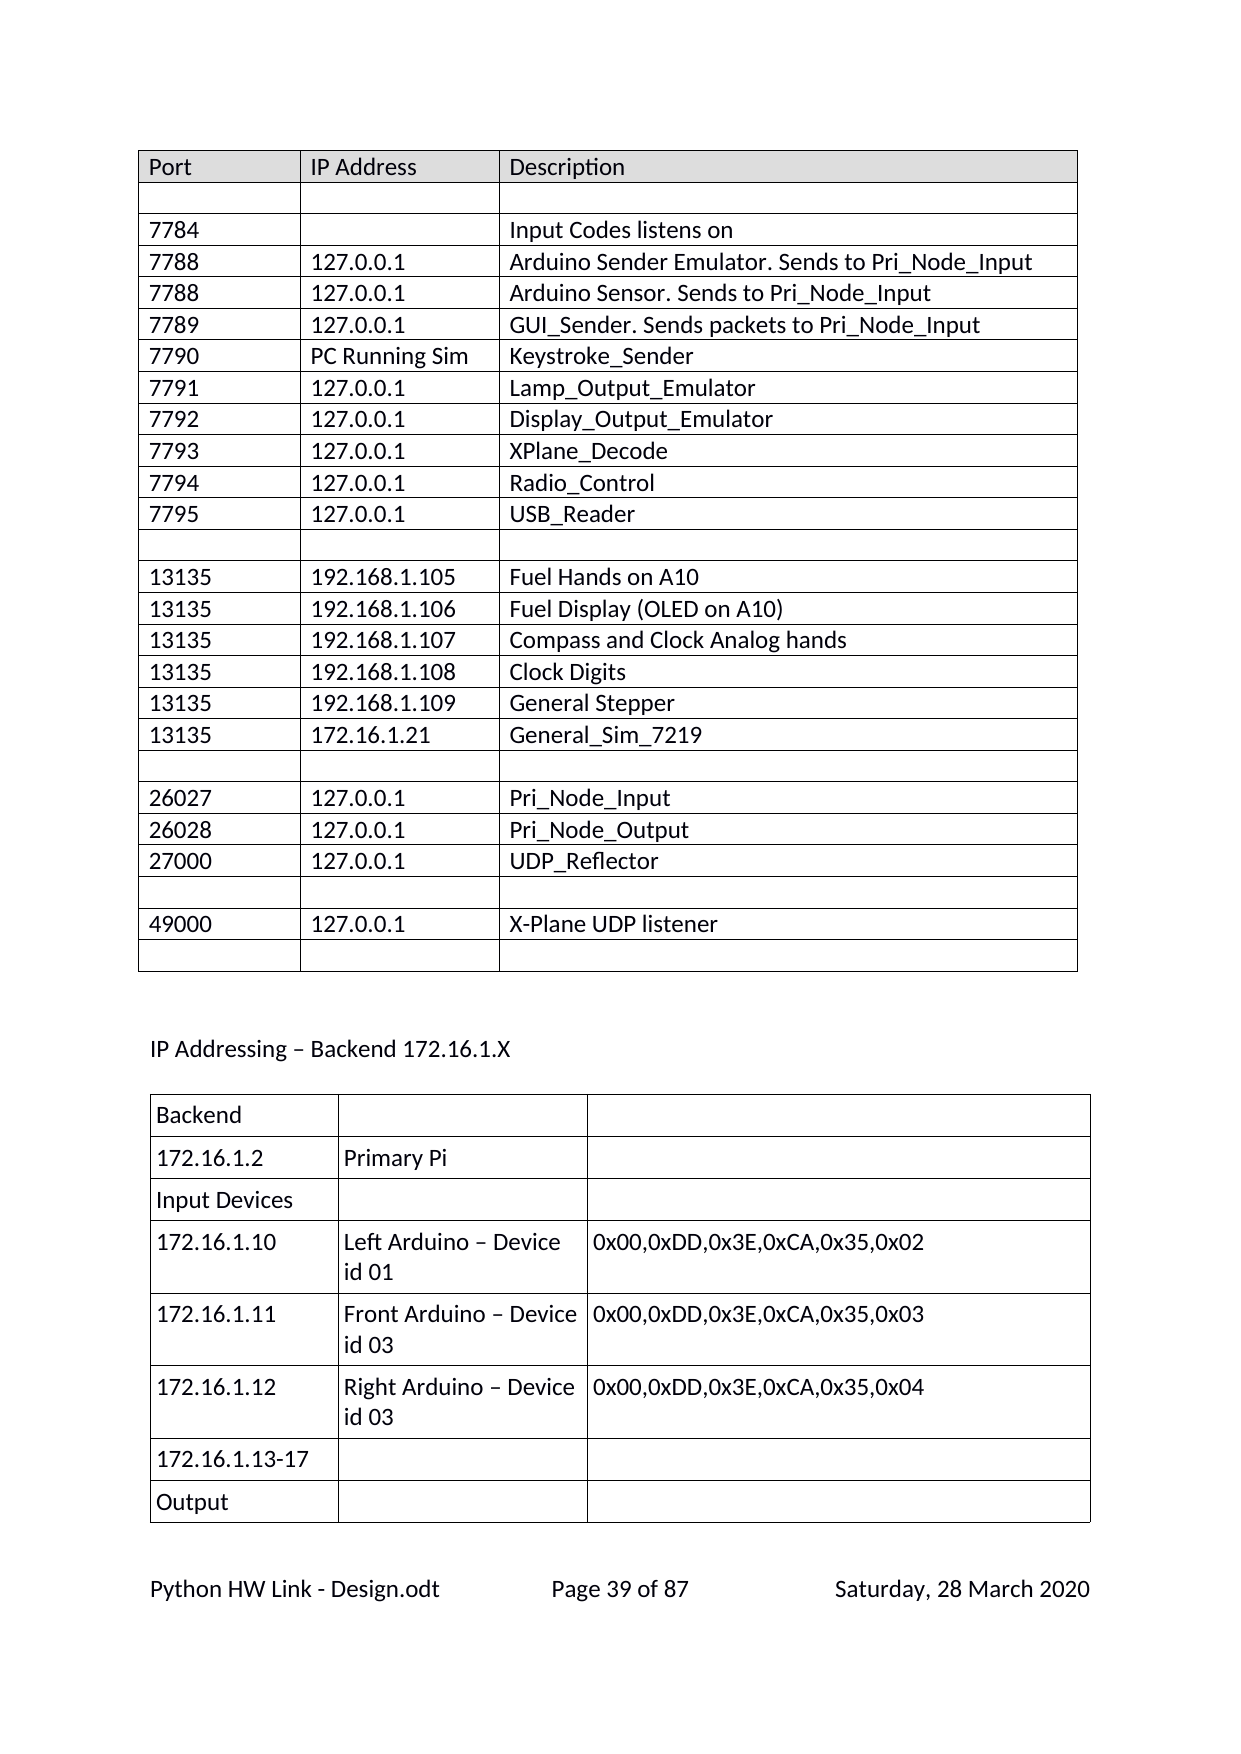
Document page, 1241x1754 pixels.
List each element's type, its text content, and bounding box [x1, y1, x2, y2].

table_cell General Stepper [500, 688, 1077, 718]
table_cell 192.168.1.105 [301, 561, 499, 592]
table_cell Pri_Node_Input [500, 782, 1077, 813]
table_cell 7788 [139, 277, 300, 308]
table_header [339, 1095, 587, 1136]
table_cell Lamp_Output_Emulator [500, 372, 1077, 402]
table_cell 127.0.0.1 [301, 404, 499, 434]
table_cell UDP_Reflector [500, 845, 1077, 876]
table_header Port [139, 151, 300, 182]
table_cell [588, 1179, 1090, 1220]
table_cell 127.0.0.1 [301, 498, 499, 529]
table_cell 192.168.1.109 [301, 688, 499, 718]
table_cell Arduino Sender Emulator. Sends to Pri_Node_Input [500, 246, 1077, 276]
table_cell Clock Digits [500, 656, 1077, 687]
table_cell 13135 [139, 688, 300, 718]
table_cell [339, 1481, 587, 1522]
table_cell [301, 183, 499, 213]
table_cell [500, 183, 1077, 213]
table_cell 7789 [139, 309, 300, 339]
table_cell 27000 [139, 845, 300, 876]
table_cell Input Codes listens on [500, 214, 1077, 245]
table_cell General_Sim_7219 [500, 719, 1077, 750]
table_cell [301, 530, 499, 560]
table_cell Primary Pi [339, 1137, 587, 1178]
table_cell 192.168.1.108 [301, 656, 499, 687]
table_cell 7791 [139, 372, 300, 402]
table_cell 49000 [139, 909, 300, 939]
table_cell 0x00,0xDD,0x3E,0xCA,0x35,0x03 [588, 1294, 1090, 1365]
table_cell 127.0.0.1 [301, 782, 499, 813]
table_cell [301, 940, 499, 971]
table_cell 7793 [139, 435, 300, 466]
table_header Description [500, 151, 1077, 182]
table_cell Display_Output_Emulator [500, 404, 1077, 434]
table_cell 127.0.0.1 [301, 372, 499, 402]
table_cell XPlane_Decode [500, 435, 1077, 466]
table_cell Arduino Sensor. Sends to Pri_Node_Input [500, 277, 1077, 308]
table_cell Front Arduino – Device id 03 [339, 1294, 587, 1365]
table_cell [139, 940, 300, 971]
table_cell Right Arduino – Device id 03 [339, 1366, 587, 1438]
table_cell [500, 877, 1077, 907]
table_cell [139, 877, 300, 907]
table_cell 7784 [139, 214, 300, 245]
table_cell 7795 [139, 498, 300, 529]
table_cell 127.0.0.1 [301, 277, 499, 308]
table_cell [500, 751, 1077, 781]
table_cell 172.16.1.2 [151, 1137, 338, 1178]
table_header [588, 1095, 1090, 1136]
table_cell 127.0.0.1 [301, 909, 499, 939]
table_cell 192.168.1.107 [301, 625, 499, 655]
table_cell 172.16.1.11 [151, 1294, 338, 1365]
table_cell [301, 877, 499, 907]
table_cell 7788 [139, 246, 300, 276]
table_cell [139, 530, 300, 560]
table_cell 7792 [139, 404, 300, 434]
table_cell 26028 [139, 814, 300, 844]
table_cell Pri_Node_Output [500, 814, 1077, 844]
table_cell USB_Reader [500, 498, 1077, 529]
table_cell 0x00,0xDD,0x3E,0xCA,0x35,0x02 [588, 1221, 1090, 1293]
table_cell 127.0.0.1 [301, 814, 499, 844]
table_cell 13135 [139, 561, 300, 592]
table_cell PC Running Sim [301, 340, 499, 371]
table_cell 172.16.1.12 [151, 1366, 338, 1438]
table_cell Left Arduino – Device id 01 [339, 1221, 587, 1293]
table_cell 127.0.0.1 [301, 246, 499, 276]
table_cell [301, 214, 499, 245]
table_cell Fuel Hands on A10 [500, 561, 1077, 592]
table_cell [500, 940, 1077, 971]
table_cell [339, 1179, 587, 1220]
table_cell Fuel Display (OLED on A10) [500, 593, 1077, 623]
table_cell 127.0.0.1 [301, 845, 499, 876]
table_cell 13135 [139, 656, 300, 687]
table_cell [139, 183, 300, 213]
table_cell 26027 [139, 782, 300, 813]
table_header Backend [151, 1095, 338, 1136]
table_cell [339, 1439, 587, 1480]
table_cell 13135 [139, 593, 300, 623]
table_cell 127.0.0.1 [301, 309, 499, 339]
table_cell [139, 751, 300, 781]
table_cell 13135 [139, 625, 300, 655]
table_cell 13135 [139, 719, 300, 750]
table_cell Output [151, 1481, 338, 1522]
table_cell 172.16.1.13-17 [151, 1439, 338, 1480]
table_cell Input Devices [151, 1179, 338, 1220]
table_cell Compass and Clock Analog hands [500, 625, 1077, 655]
table_cell [301, 751, 499, 781]
table_cell 0x00,0xDD,0x3E,0xCA,0x35,0x04 [588, 1366, 1090, 1438]
table_cell Radio_Control [500, 467, 1077, 497]
table_cell 127.0.0.1 [301, 467, 499, 497]
table_cell 172.16.1.10 [151, 1221, 338, 1293]
table_cell [500, 530, 1077, 560]
table_cell GUI_Sender. Sends packets to Pri_Node_Input [500, 309, 1077, 339]
table_cell [588, 1481, 1090, 1522]
table_cell X-Plane UDP listener [500, 909, 1077, 939]
table_cell 192.168.1.106 [301, 593, 499, 623]
table_cell 172.16.1.21 [301, 719, 499, 750]
table_header IP Address [301, 151, 499, 182]
table_cell 7794 [139, 467, 300, 497]
table_cell [588, 1137, 1090, 1178]
table_cell 7790 [139, 340, 300, 371]
table_cell [588, 1439, 1090, 1480]
table_cell 127.0.0.1 [301, 435, 499, 466]
text IP Addressing – Backend 172.16.1.X [150, 1033, 1090, 1063]
table_cell Keystroke_Sender [500, 340, 1077, 371]
